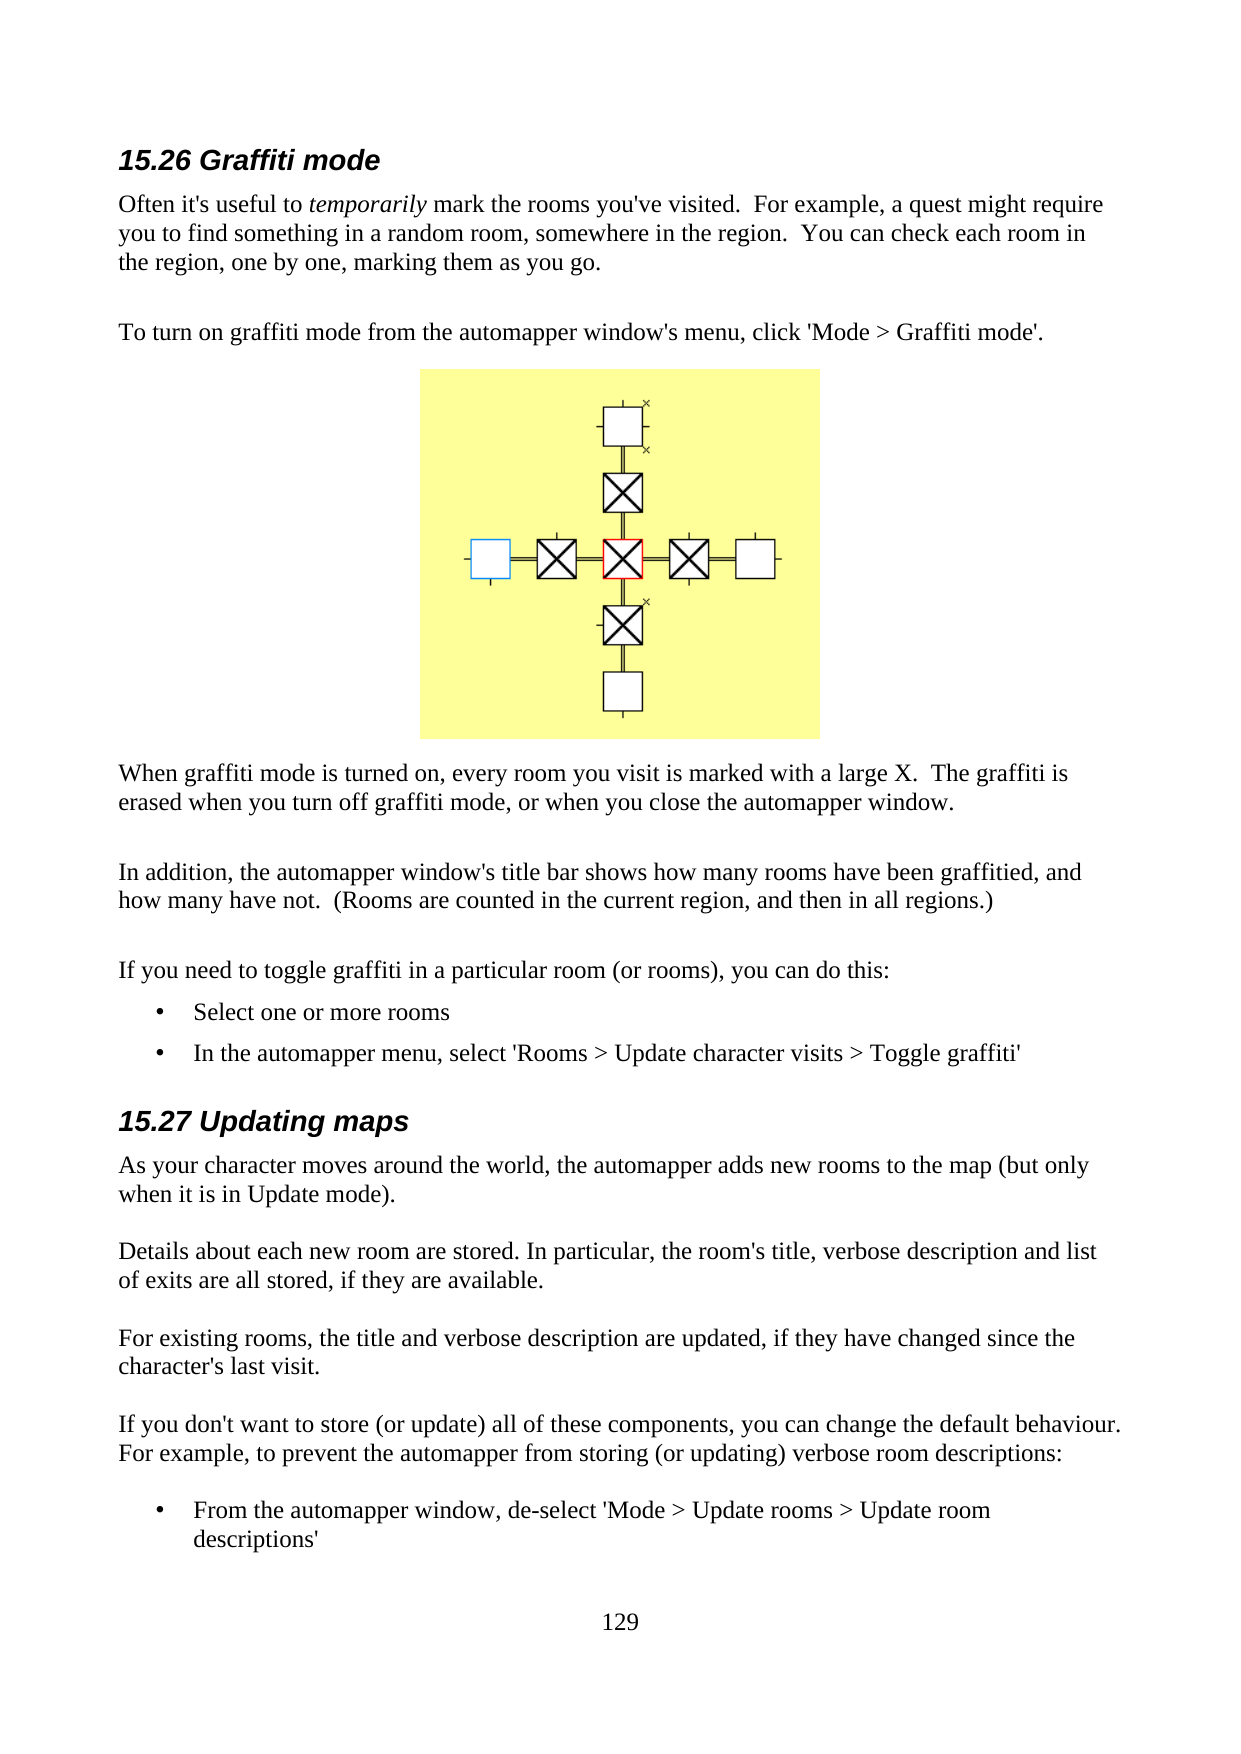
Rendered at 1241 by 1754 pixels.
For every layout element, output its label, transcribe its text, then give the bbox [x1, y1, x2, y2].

list Select one or more rooms [156, 997, 1122, 1025]
text When graffiti mode is turned on, every room you visit is marked with a large X. The graffiti is erased when you turn off graffiti mode, or when you close the automapper window. [118, 758, 1122, 815]
picture [420, 369, 820, 739]
list In the automapper menu, select 'Rooms > Update character visits > Toggle graffiti' [156, 1038, 1122, 1067]
text As your character moves around the world, the automapper adds new rooms to the map (but only when it is in Update mode). [118, 1150, 1122, 1208]
text To turn on graffiti mode from the automapper window's menu, click 'Mode > Graffiti mode'. [118, 317, 1122, 345]
text Details about each new room are stored. In particular, the room's title, verbose description and list of exits are all stored, if they are available. [118, 1236, 1122, 1294]
text If you need to toggle graffiti in a particular room (or rooms), you can do this: [118, 955, 1122, 984]
subtitle 15.26 Graffiti mode [118, 143, 1122, 177]
text In addition, the automapper window's title bar shows how many rooms have been graffitied, and how many have not. (Rooms are counted in the current region, and then in all regions.) [118, 857, 1122, 914]
list From the automapper window, de-select 'Mode > Update rooms > Update room descriptions' [156, 1495, 1122, 1553]
text Often it's useful to temporarily mark the rooms you've visited. For example, a quest might require you to find something in a random room, somewhere in the region. You can check each room in the region, one by one, marking them as you go. [118, 189, 1122, 275]
text If you don't want to store (or update) all of these components, you can change the default behaviour. For example, to prevent the automapper from storing (or updating) verbose room descriptions: [118, 1409, 1122, 1466]
subtitle 15.27 Updating maps [118, 1104, 1122, 1138]
text For existing rooms, the title and verbose description are updated, if they have changed since the character's last visit. [118, 1323, 1122, 1380]
